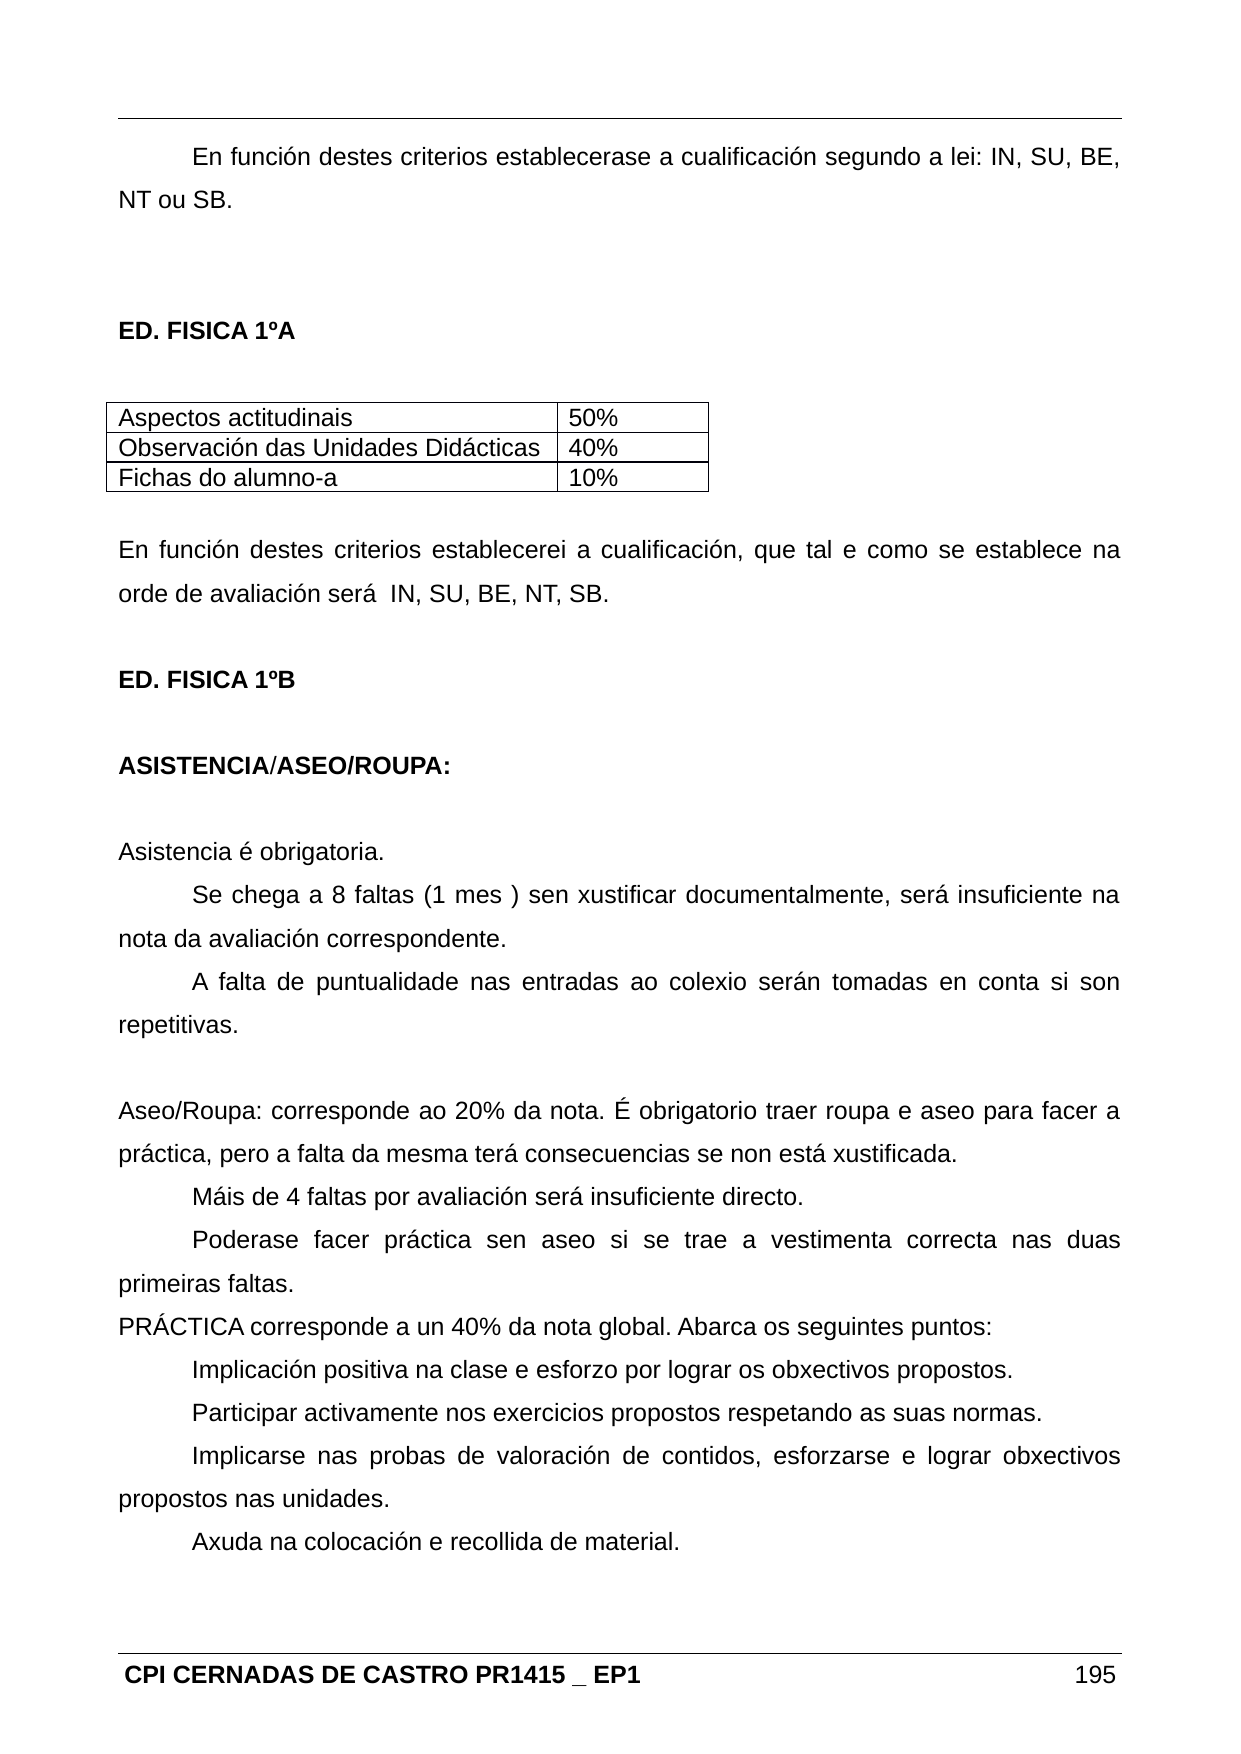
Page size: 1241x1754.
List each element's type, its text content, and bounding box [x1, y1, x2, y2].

text Implicación positiva na clase e esforzo por lograr os obxectivos propostos. [118, 1355, 1122, 1383]
table_cell 40% [558, 433, 708, 461]
text Poderase facer práctica sen aseo si se trae a vestimenta correcta nas duas primeiras faltas. [118, 1225, 1122, 1297]
table_header 50% [558, 403, 708, 432]
text En función destes criterios establecerei a cualificación, que tal e como se establece na orde de avaliación será IN, SU, BE, NT, SB. [118, 535, 1122, 607]
text En función destes criterios establecerase a cualificación segundo a lei: IN, SU, BE, NT ou SB. [118, 142, 1122, 213]
text Implicarse nas probas de valoración de contidos, esforzarse e lograr obxectivos propostos nas unidades. [118, 1441, 1122, 1513]
text Aseo/Roupa: corresponde ao 20% da nota. É obrigatorio traer roupa e aseo para facer a práctica, pero a falta da mesma terá consecuencias se non está xustificada. [118, 1096, 1122, 1168]
text PRÁCTICA corresponde a un 40% da nota global. Abarca os seguintes puntos: [118, 1312, 1122, 1340]
text Asistencia é obrigatoria. [118, 837, 1122, 866]
table_header Aspectos actitudinais [107, 403, 557, 432]
text A falta de puntualidade nas entradas ao colexio serán tomadas en conta si son repetitivas. [118, 967, 1122, 1038]
text ED. FISICA 1ºA [118, 316, 1122, 344]
text Máis de 4 faltas por avaliación será insuficiente directo. [118, 1182, 1122, 1211]
table_cell Observación das Unidades Didácticas [107, 433, 557, 461]
table_cell Fichas do alumno-a [107, 463, 557, 491]
text ED. FISICA 1ºB [118, 665, 1122, 693]
text Axuda na colocación e recollida de material. [118, 1527, 1122, 1556]
text Se chega a 8 faltas (1 mes ) sen xustificar documentalmente, será insuficiente na nota da avaliación correspondente. [118, 880, 1122, 952]
text ASISTENCIA/ASEO/ROUPA: [118, 751, 1122, 780]
text Participar activamente nos exercicios propostos respetando as suas normas. [118, 1398, 1122, 1427]
table_cell 10% [558, 463, 708, 491]
